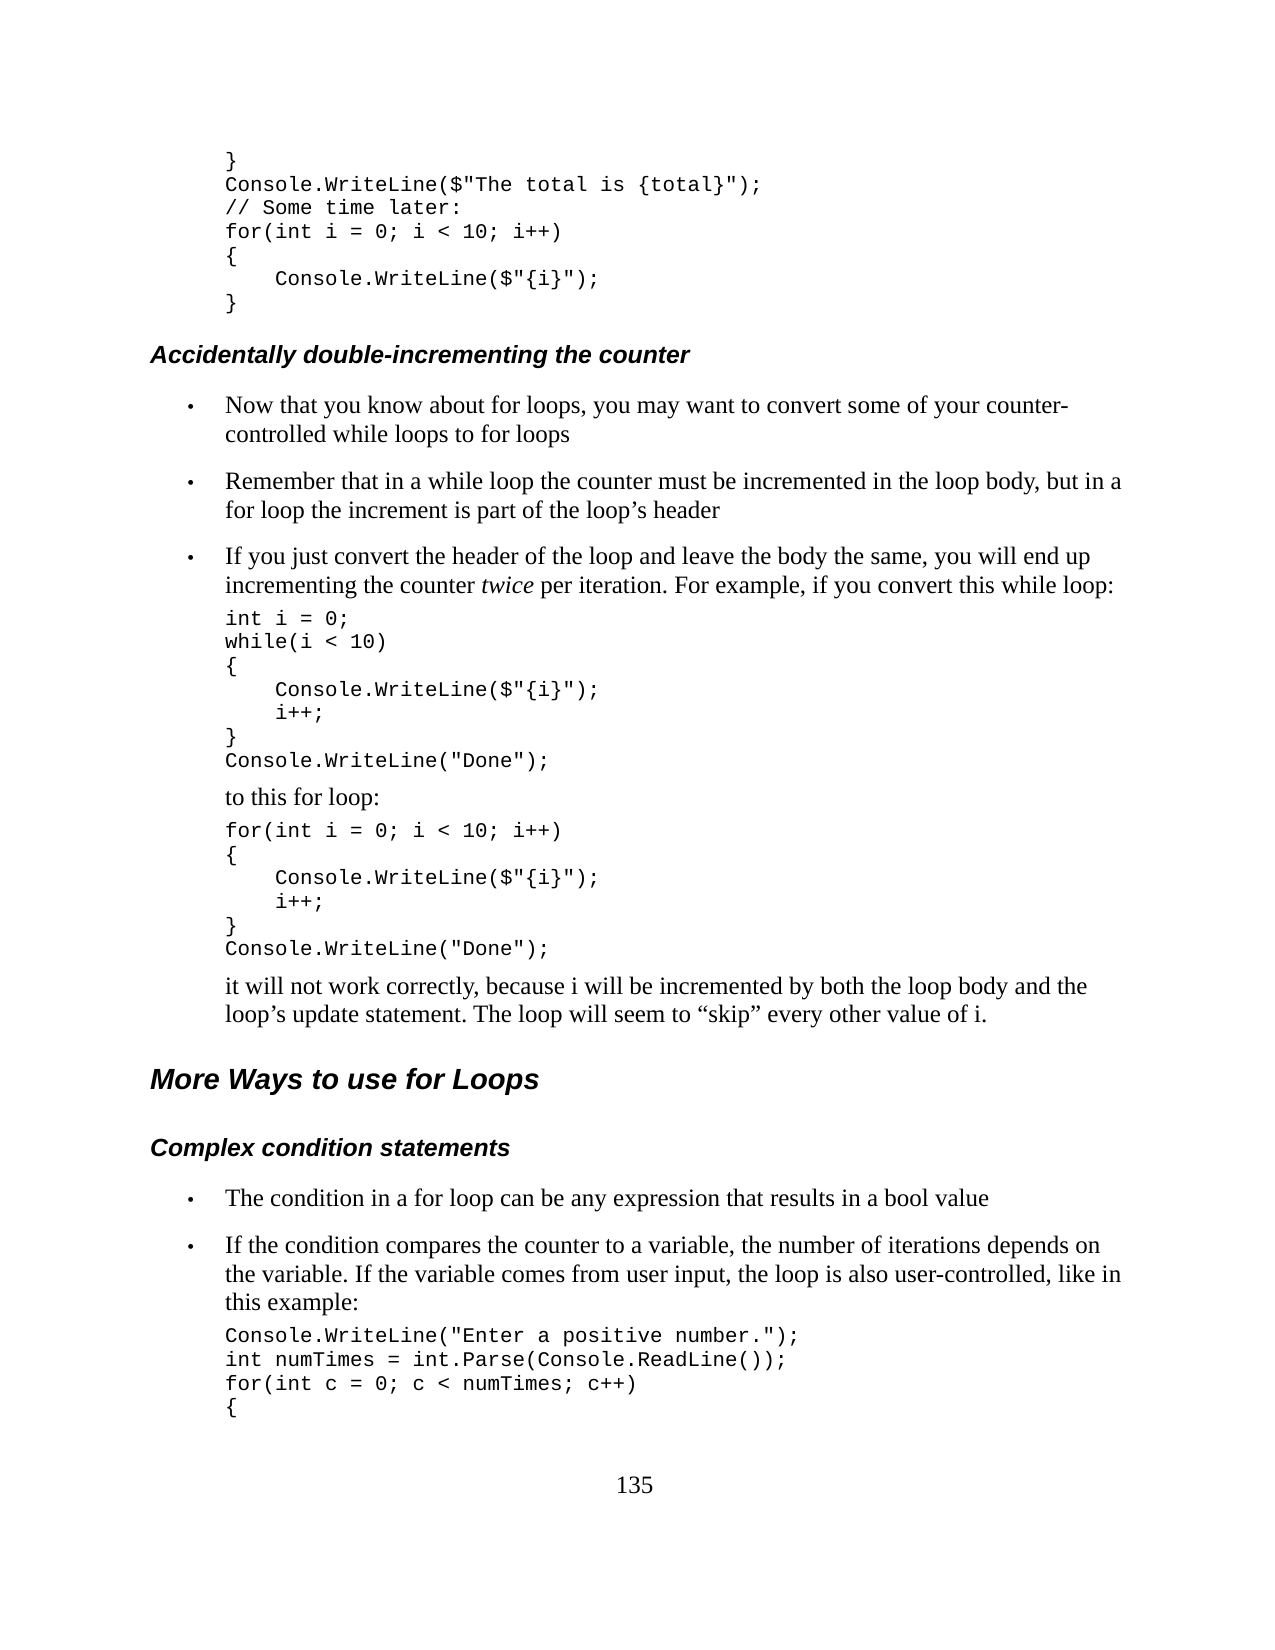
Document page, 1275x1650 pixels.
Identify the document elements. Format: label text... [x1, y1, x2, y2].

list i++; [187, 891, 1125, 914]
list Console.WriteLine("Done"); [187, 750, 1125, 773]
subtitle Complex condition statements [150, 1133, 1125, 1162]
list If you just convert the header of the loop and leave the body the same, you will end up incrementing the counter twice per iteration. For example, if you convert this while loop: [187, 541, 1125, 599]
list for(int c = 0; c < numTimes; c++) [187, 1372, 1125, 1396]
list Console.WriteLine($"{i}"); [187, 867, 1125, 891]
list Console.WriteLine($"{i}"); [187, 268, 1125, 292]
list i++; [187, 702, 1125, 726]
subtitle Accidentally double-incrementing the counter [150, 341, 1125, 369]
list for(int i = 0; i < 10; i++) [187, 221, 1125, 244]
list } [187, 150, 1125, 174]
list it will not work correctly, because i will be incremented by both the loop body and the loop’s update statement. The loop will seem to “skip” every other value of i. [187, 971, 1125, 1028]
list int numTimes = int.Parse(Console.ReadLine()); [187, 1349, 1125, 1372]
subtitle More Ways to use for Loops [150, 1062, 1125, 1096]
list // Some time later: [187, 197, 1125, 221]
list Console.WriteLine("Done"); [187, 938, 1125, 962]
list } [187, 726, 1125, 750]
list { [187, 655, 1125, 679]
list while(i < 10) [187, 631, 1125, 655]
list { [187, 244, 1125, 268]
list The condition in a for loop can be any expression that results in a bool value [187, 1183, 1125, 1212]
list { [187, 844, 1125, 867]
list } [187, 292, 1125, 316]
list If the condition compares the counter to a variable, the number of iterations depends on the variable. If the variable comes from user input, the loop is also user-controlled, like in this example: [187, 1230, 1125, 1316]
list Remember that in a while loop the counter must be incremented in the loop body, but in a for loop the increment is part of the loop’s header [187, 466, 1125, 523]
list to this for loop: [187, 782, 1125, 811]
list Now that you know about for loops, you may want to convert some of your counter-controlled while loops to for loops [187, 391, 1125, 448]
list for(int i = 0; i < 10; i++) [187, 820, 1125, 844]
list { [187, 1396, 1125, 1420]
list } [187, 914, 1125, 938]
list Console.WriteLine($"The total is {total}"); [187, 174, 1125, 197]
list Console.WriteLine("Enter a positive number."); [187, 1325, 1125, 1349]
list int i = 0; [187, 608, 1125, 631]
list Console.WriteLine($"{i}"); [187, 679, 1125, 702]
